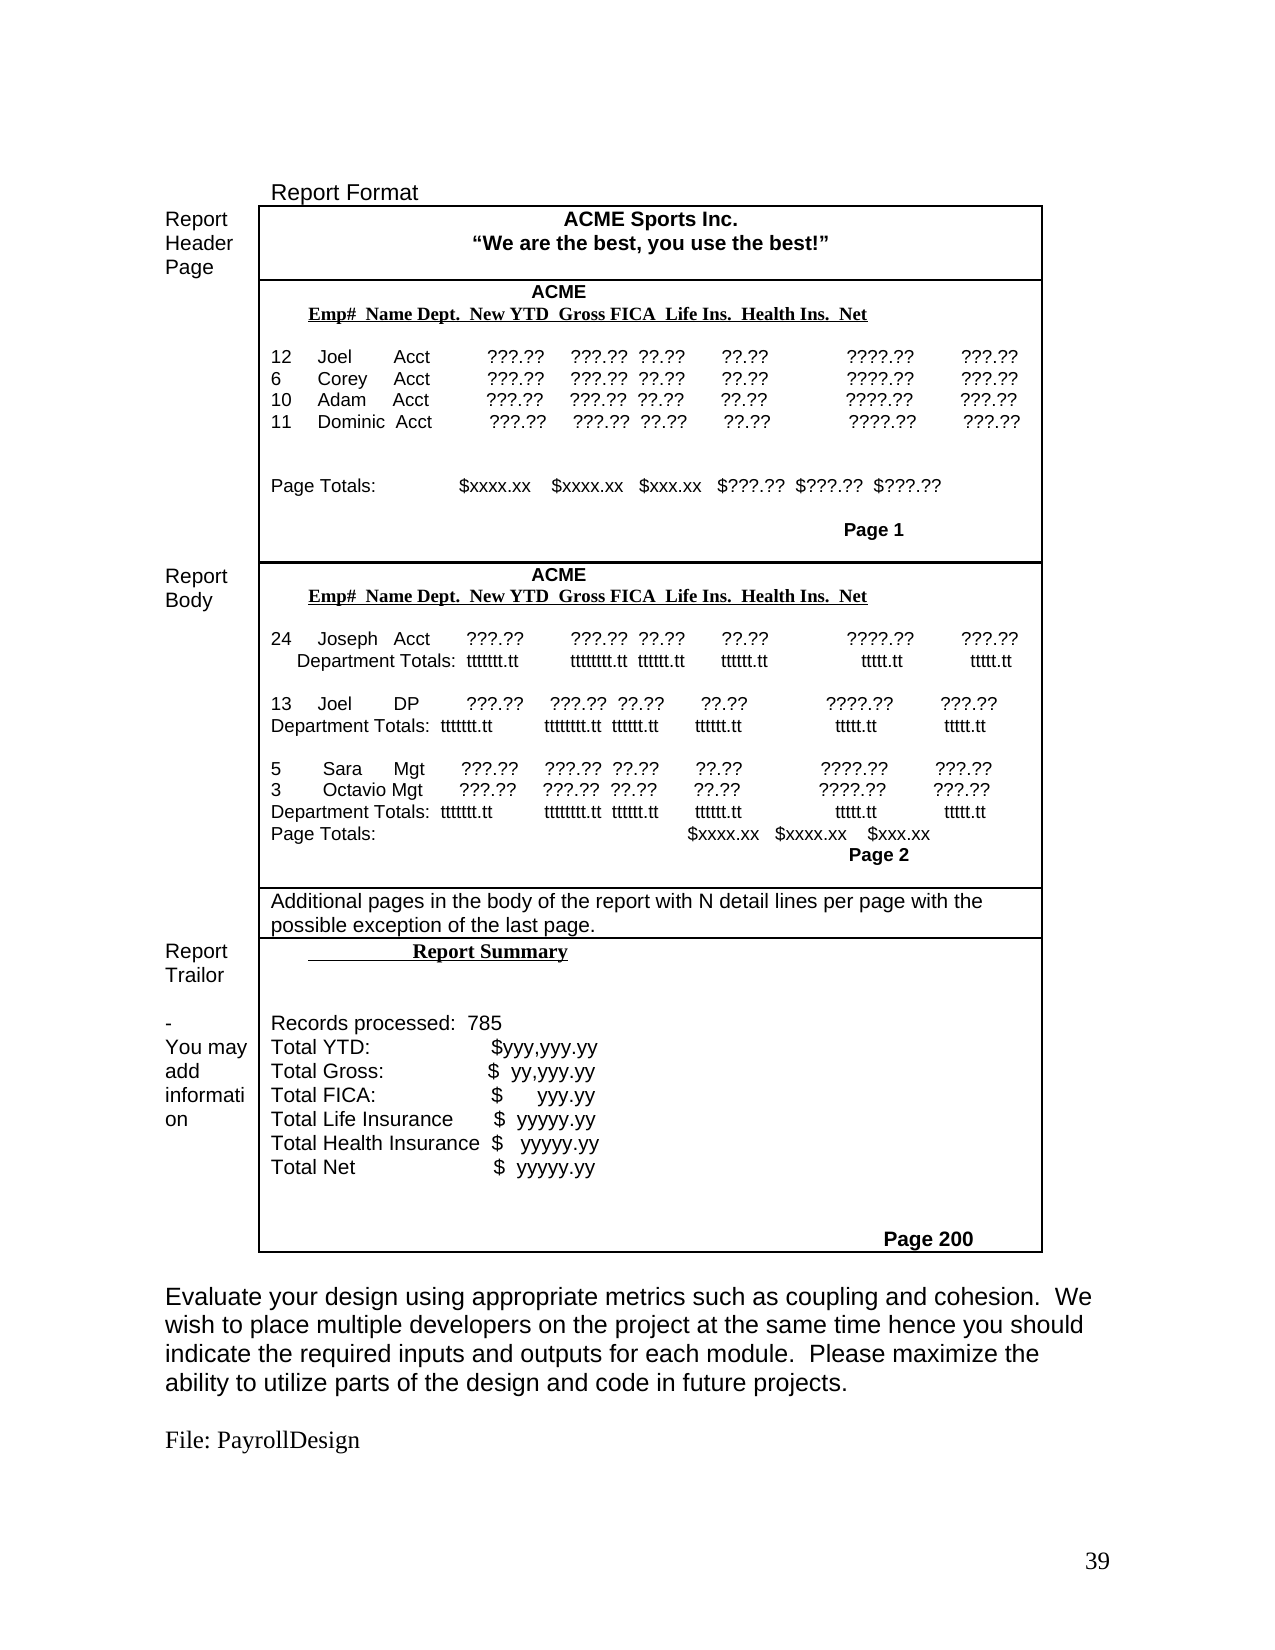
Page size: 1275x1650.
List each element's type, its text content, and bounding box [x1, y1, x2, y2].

text Evaluate your design using appropriate metrics such as coupling and cohesion. We wish to place multiple developers on the project at the same time hence you should indicate the required inputs and outputs for each module. Please maximize the ability to utilize parts of the design and code in future projects. [165, 1282, 1110, 1397]
table_header Report Format [259, 179, 1042, 205]
table_cell ACME Sports Inc. “We are the best, you use the best!” [260, 207, 1041, 279]
table_cell Report Summary Records processed: 785 Total YTD: $yyy,yyy.yy Total Gross: $ yy,yyy.yy Total FICA: $ yyy.yy Total Life Insurance $ yyyyy.yy Total Health Insurance $ yyyyy.yy Total Net $ yyyyy.yy Page 200 [260, 939, 1041, 1251]
text File: PayrollDesign [165, 1425, 1110, 1454]
table_cell Additional pages in the body of the report with N detail lines per page with the possible exception of the last page. [260, 889, 1041, 937]
table_cell Report Header Page [154, 205, 258, 279]
table_cell [154, 887, 258, 937]
table_cell Report Body [154, 561, 258, 887]
table_header [154, 179, 259, 205]
table_cell ACME Emp# Name Dept. New YTD Gross FICA Life Ins. Health Ins. Net 24 Joseph Acct ???.?? ???.?? ??.?? ??.?? ????.?? ???.?? Department Totals: ttttttt.tt tttttttt.tt tttttt.tt tttttt.tt ttttt.tt ttttt.tt 13 Joel DP ???.?? ???.?? ??.?? ??.?? ????.?? ???.?? Department Totals: ttttttt.tt tttttttt.tt tttttt.tt tttttt.tt ttttt.tt ttttt.tt 5 Sara Mgt ???.?? ???.?? ??.?? ??.?? ????.?? ???.?? 3 Octavio Mgt ???.?? ???.?? ??.?? ??.?? ????.?? ???.?? Department Totals: ttttttt.tt tttttttt.tt tttttt.tt tttttt.tt ttttt.tt ttttt.tt Page Totals: $xxxx.xx $xxxx.xx $xxx.xx Page 2 [260, 564, 1041, 887]
table_cell Report Trailor - You may add information [154, 937, 258, 1251]
table_cell [154, 279, 258, 561]
table_cell ACME Emp# Name Dept. New YTD Gross FICA Life Ins. Health Ins. Net 12 Joel Acct ???.?? ???.?? ??.?? ??.?? ????.?? ???.?? 6 Corey Acct ???.?? ???.?? ??.?? ??.?? ????.?? ???.?? 10 Adam Acct ???.?? ???.?? ??.?? ??.?? ????.?? ???.?? 11 Dominic Acct ???.?? ???.?? ??.?? ??.?? ????.?? ???.?? Page Totals: $xxxx.xx $xxxx.xx $xxx.xx $???.?? $???.?? $???.?? Page 1 [260, 281, 1041, 561]
